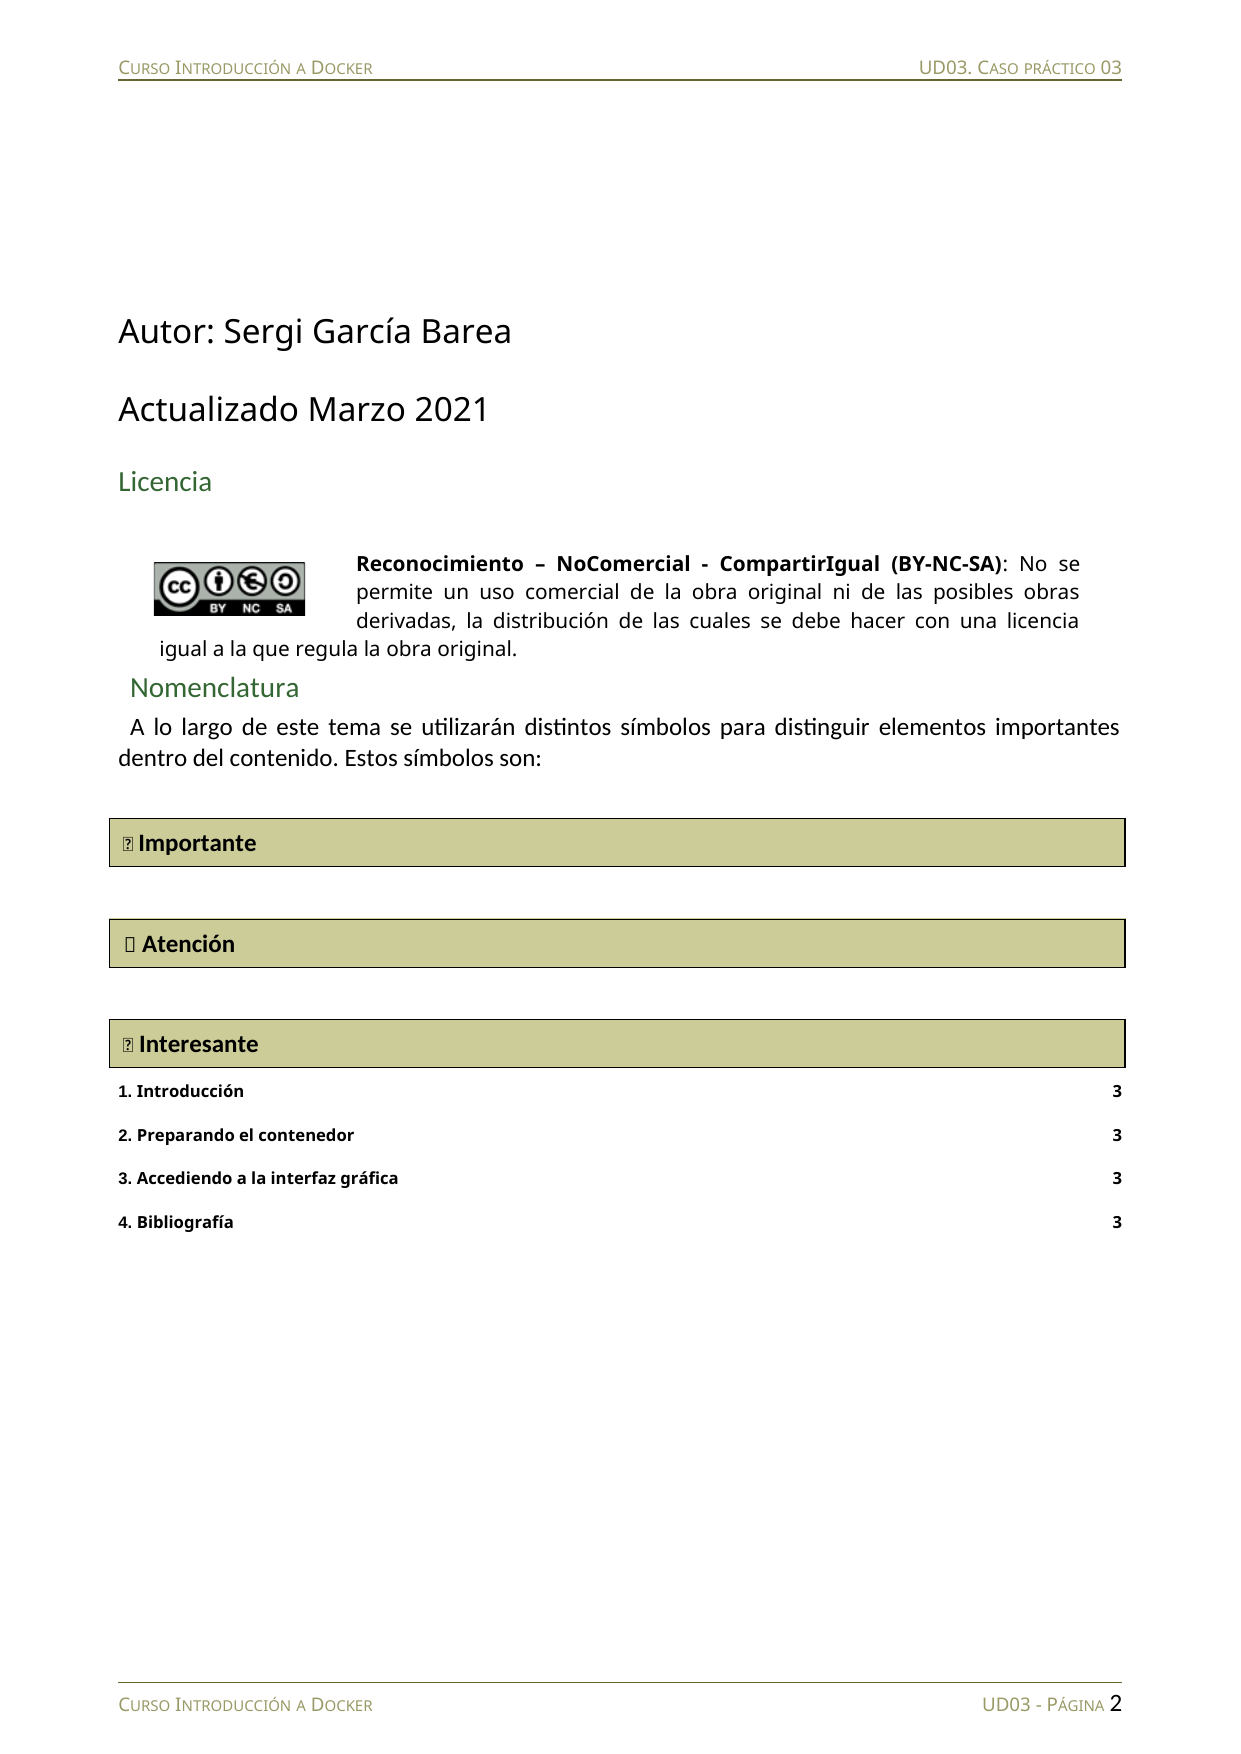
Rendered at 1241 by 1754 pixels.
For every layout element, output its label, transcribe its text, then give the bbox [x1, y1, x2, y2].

text 💬 Interesante [110, 1020, 1124, 1067]
text 3. Accediendo a la interfaz gráfica 3 [118, 1167, 1122, 1190]
text Licencia [118, 463, 1122, 499]
text 4. Bibliografía 3 [118, 1211, 1122, 1233]
text 1. Introducción 3 [118, 1080, 1122, 1103]
text Autor: Sergi García Barea [118, 308, 1122, 354]
picture [153, 562, 306, 616]
text ❕ Atención [110, 920, 1124, 967]
text 📖 Importante [110, 819, 1124, 866]
text A lo largo de este tema se utilizarán distintos símbolos para distinguir elementos importantes dentro del contenido. Estos símbolos son: [118, 711, 1122, 772]
text Actualizado Marzo 2021 [118, 386, 1122, 431]
text Nomenclatura [118, 669, 1122, 705]
text 2. Preparando el contenedor 3 [118, 1123, 1122, 1146]
text Reconocimiento – NoComercial - CompartirIgual (BY-NC-SA): No se permite un uso comercial de la obra original ni de las posibles obras derivadas, la distribución de las cuales se debe hacer con una licencia igual a la que regula la obra original. [159, 549, 1080, 663]
